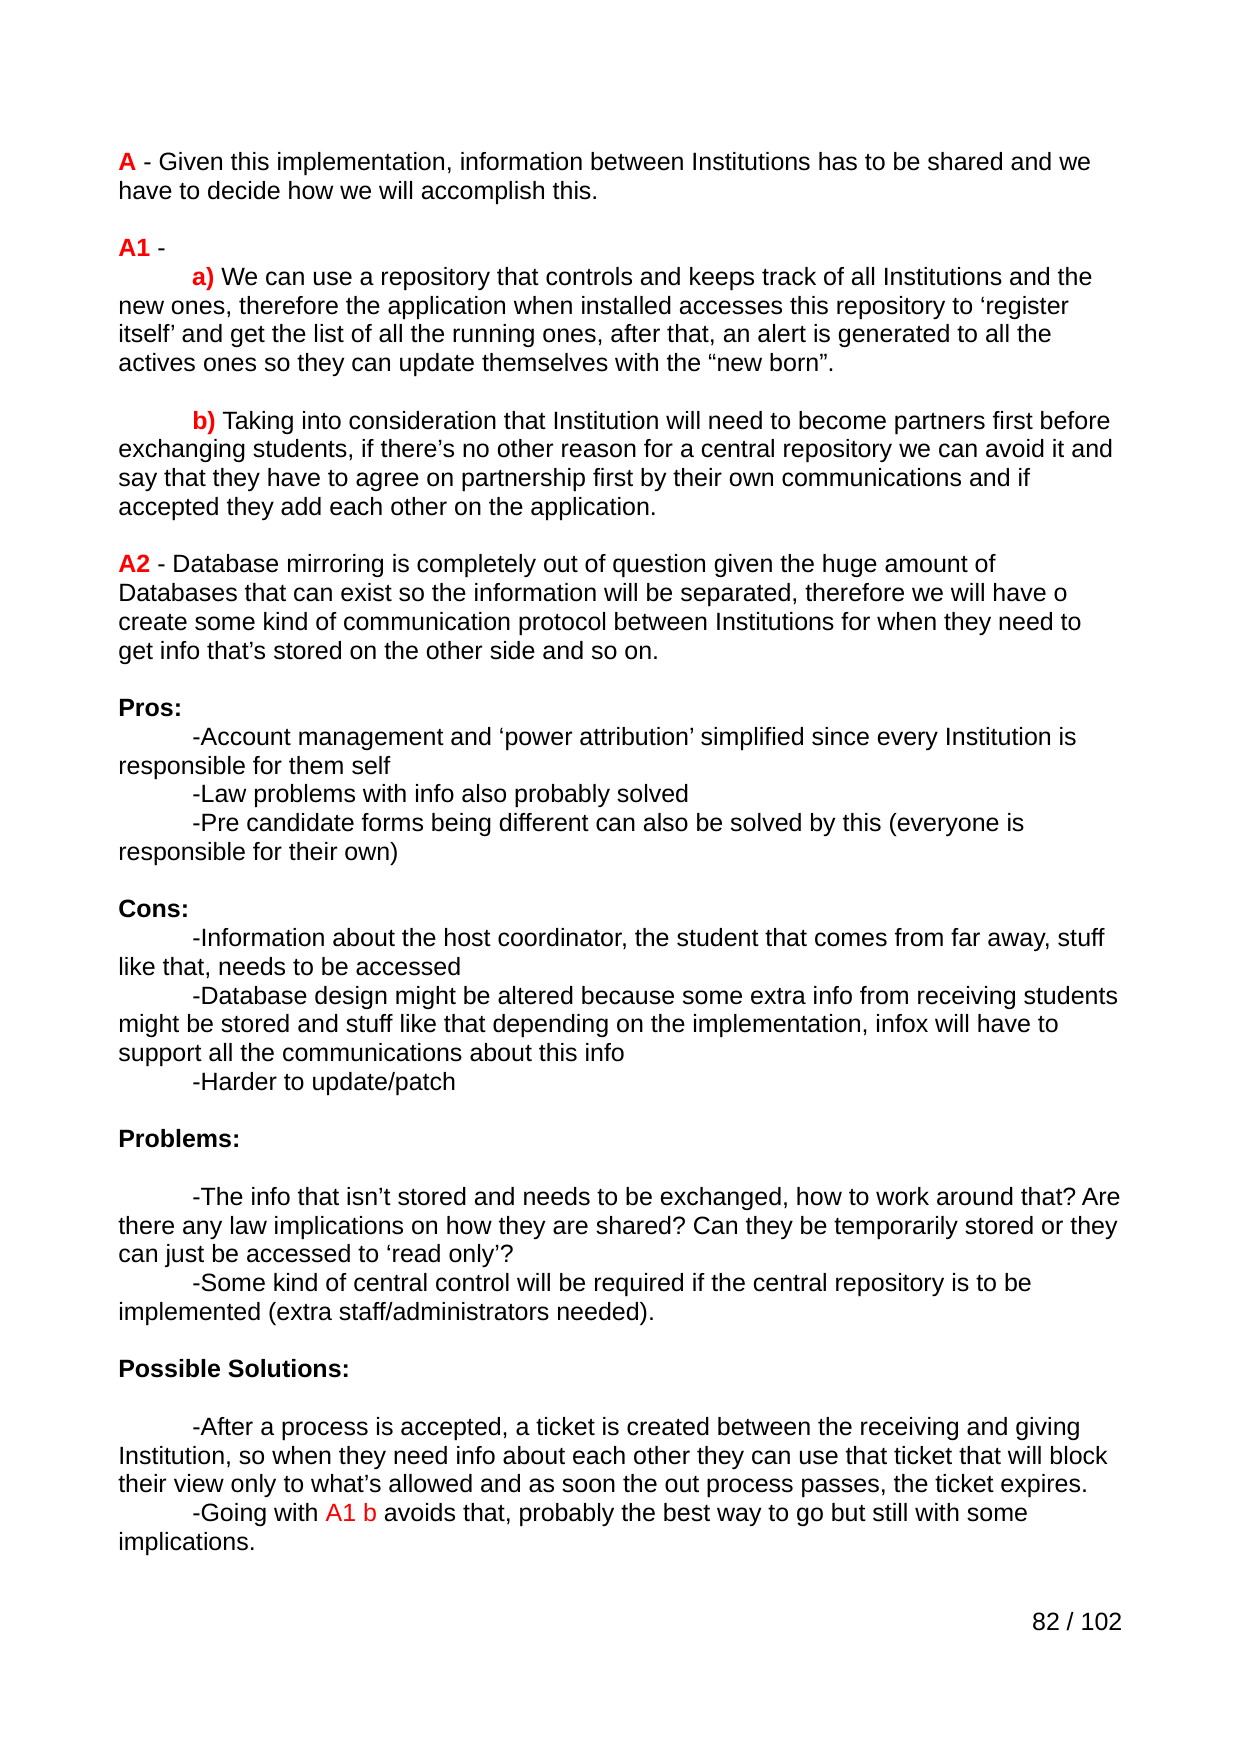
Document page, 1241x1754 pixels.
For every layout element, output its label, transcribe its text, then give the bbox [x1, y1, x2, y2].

text Possible Solutions: [118, 1354, 1122, 1383]
text -The info that isn’t stored and needs to be exchanged, how to work around that? Are there any law implications on how they are shared? Can they be temporarily stored or they can just be accessed to ‘read only’? [118, 1182, 1122, 1268]
text a) We can use a repository that controls and keeps track of all Institutions and the new ones, therefore the application when installed accesses this repository to ‘register itself’ and get the list of all the running ones, after that, an alert is generated to all the actives ones so they can update themselves with the “new born”. [118, 262, 1122, 377]
text A2 - Database mirroring is completely out of question given the huge amount of Databases that can exist so the information will be separated, therefore we will have o create some kind of communication protocol between Institutions for when they need to get info that’s stored on the other side and so on. [118, 549, 1122, 664]
text -Some kind of central control will be required if the central repository is to be implemented (extra staff/administrators needed). [118, 1268, 1122, 1326]
text -Going with A1 b avoids that, probably the best way to go but still with some implications. [118, 1498, 1122, 1556]
text -Harder to update/patch [118, 1067, 1122, 1096]
text -Information about the host coordinator, the student that comes from far away, stuff like that, needs to be accessed [118, 923, 1122, 981]
text A - Given this implementation, information between Institutions has to be shared and we have to decide how we will accomplish this. [118, 147, 1122, 204]
text A1 - [118, 233, 1122, 262]
text Pros: [118, 693, 1122, 722]
text -Database design might be altered because some extra info from receiving students might be stored and stuff like that depending on the implementation, infox will have to support all the communications about this info [118, 981, 1122, 1067]
text b) Taking into consideration that Institution will need to become partners first before exchanging students, if there’s no other reason for a central repository we can avoid it and say that they have to agree on partnership first by their own communications and if accepted they add each other on the application. [118, 406, 1122, 521]
text -Account management and ‘power attribution’ simplified since every Institution is responsible for them self [118, 722, 1122, 779]
text -After a process is accepted, a ticket is created between the receiving and giving Institution, so when they need info about each other they can use that ticket that will block their view only to what’s allowed and as soon the out process passes, the ticket expires. [118, 1412, 1122, 1498]
text Cons: [118, 894, 1122, 923]
text -Law problems with info also probably solved [118, 779, 1122, 808]
text -Pre candidate forms being different can also be solved by this (everyone is responsible for their own) [118, 808, 1122, 866]
text Problems: [118, 1124, 1122, 1153]
